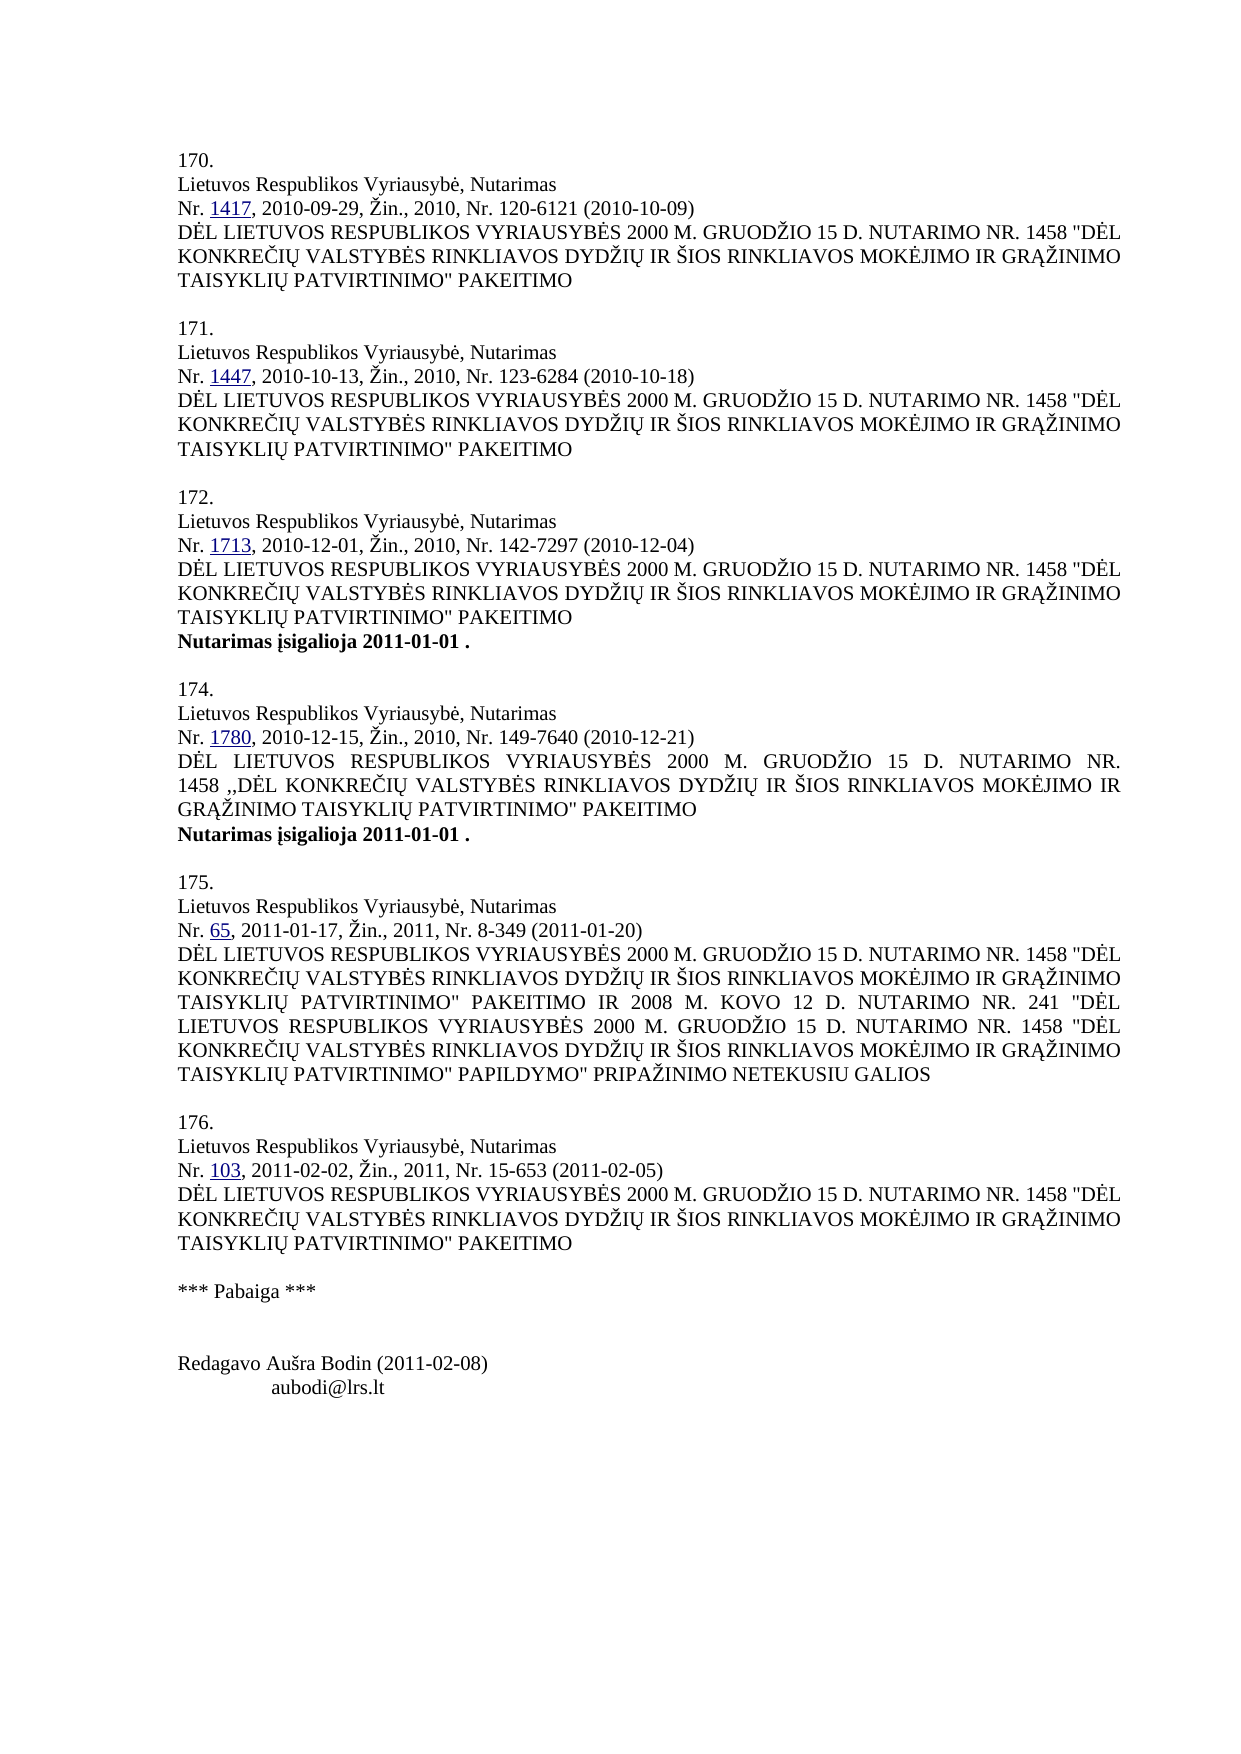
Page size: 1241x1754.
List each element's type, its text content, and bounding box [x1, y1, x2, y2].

text DĖL LIETUVOS RESPUBLIKOS VYRIAUSYBĖS 2000 M. GRUODŽIO 15 D. NUTARIMO NR. 1458 "DĖL KONKREČIŲ VALSTYBĖS RINKLIAVOS DYDŽIŲ IR ŠIOS RINKLIAVOS MOKĖJIMO IR GRĄŽINIMO TAISYKLIŲ PATVIRTINIMO" PAKEITIMO [177, 388, 1122, 461]
text Nutarimas įsigalioja 2011-01-01 . [177, 629, 1122, 653]
text Lietuvos Respublikos Vyriausybė, Nutarimas [177, 701, 1122, 725]
text Nr. 1447, 2010-10-13, Žin., 2010, Nr. 123-6284 (2010-10-18) [177, 364, 1122, 388]
text Redagavo Aušra Bodin (2011-02-08) [177, 1351, 1122, 1375]
text Nr. 65, 2011-01-17, Žin., 2011, Nr. 8-349 (2011-01-20) [177, 918, 1122, 942]
text Lietuvos Respublikos Vyriausybė, Nutarimas [177, 1134, 1122, 1158]
text Lietuvos Respublikos Vyriausybė, Nutarimas [177, 172, 1122, 196]
text Nr. 103, 2011-02-02, Žin., 2011, Nr. 15-653 (2011-02-05) [177, 1158, 1122, 1182]
text DĖL LIETUVOS RESPUBLIKOS VYRIAUSYBĖS 2000 M. GRUODŽIO 15 D. NUTARIMO NR. 1458 "DĖL KONKREČIŲ VALSTYBĖS RINKLIAVOS DYDŽIŲ IR ŠIOS RINKLIAVOS MOKĖJIMO IR GRĄŽINIMO TAISYKLIŲ PATVIRTINIMO" PAKEITIMO [177, 220, 1122, 292]
text 176. [177, 1110, 1122, 1134]
text Lietuvos Respublikos Vyriausybė, Nutarimas [177, 509, 1122, 533]
text DĖL LIETUVOS RESPUBLIKOS VYRIAUSYBĖS 2000 M. GRUODŽIO 15 D. NUTARIMO NR. 1458 "DĖL KONKREČIŲ VALSTYBĖS RINKLIAVOS DYDŽIŲ IR ŠIOS RINKLIAVOS MOKĖJIMO IR GRĄŽINIMO TAISYKLIŲ PATVIRTINIMO" PAKEITIMO [177, 1182, 1122, 1254]
text Nr. 1780, 2010-12-15, Žin., 2010, Nr. 149-7640 (2010-12-21) [177, 725, 1122, 749]
text DĖL LIETUVOS RESPUBLIKOS VYRIAUSYBĖS 2000 M. GRUODŽIO 15 D. NUTARIMO NR. 1458 "DĖL KONKREČIŲ VALSTYBĖS RINKLIAVOS DYDŽIŲ IR ŠIOS RINKLIAVOS MOKĖJIMO IR GRĄŽINIMO TAISYKLIŲ PATVIRTINIMO" PAKEITIMO IR 2008 M. KOVO 12 D. NUTARIMO NR. 241 "DĖL LIETUVOS RESPUBLIKOS VYRIAUSYBĖS 2000 M. GRUODŽIO 15 D. NUTARIMO NR. 1458 "DĖL KONKREČIŲ VALSTYBĖS RINKLIAVOS DYDŽIŲ IR ŠIOS RINKLIAVOS MOKĖJIMO IR GRĄŽINIMO TAISYKLIŲ PATVIRTINIMO" PAPILDYMO" PRIPAŽINIMO NETEKUSIU GALIOS [177, 942, 1122, 1086]
text 175. [177, 869, 1122, 894]
text 172. [177, 484, 1122, 509]
text DĖL LIETUVOS RESPUBLIKOS VYRIAUSYBĖS 2000 M. GRUODŽIO 15 D. NUTARIMO NR. 1458 "DĖL KONKREČIŲ VALSTYBĖS RINKLIAVOS DYDŽIŲ IR ŠIOS RINKLIAVOS MOKĖJIMO IR GRĄŽINIMO TAISYKLIŲ PATVIRTINIMO" PAKEITIMO [177, 557, 1122, 629]
text Nr. 1713, 2010-12-01, Žin., 2010, Nr. 142-7297 (2010-12-04) [177, 533, 1122, 557]
text DĖL LIETUVOS RESPUBLIKOS VYRIAUSYBĖS 2000 M. GRUODŽIO 15 D. NUTARIMO NR. 1458 ,,DĖL KONKREČIŲ VALSTYBĖS RINKLIAVOS DYDŽIŲ IR ŠIOS RINKLIAVOS MOKĖJIMO IR GRĄŽINIMO TAISYKLIŲ PATVIRTINIMO" PAKEITIMO [177, 749, 1122, 821]
text Lietuvos Respublikos Vyriausybė, Nutarimas [177, 894, 1122, 918]
text Nr. 1417, 2010-09-29, Žin., 2010, Nr. 120-6121 (2010-10-09) [177, 196, 1122, 220]
text Lietuvos Respublikos Vyriausybė, Nutarimas [177, 340, 1122, 364]
text Nutarimas įsigalioja 2011-01-01 . [177, 821, 1122, 846]
text aubodi@lrs.lt [177, 1375, 1122, 1399]
text 174. [177, 677, 1122, 701]
text 171. [177, 316, 1122, 340]
text 170. [177, 148, 1122, 172]
text *** Pabaiga *** [177, 1279, 1122, 1303]
